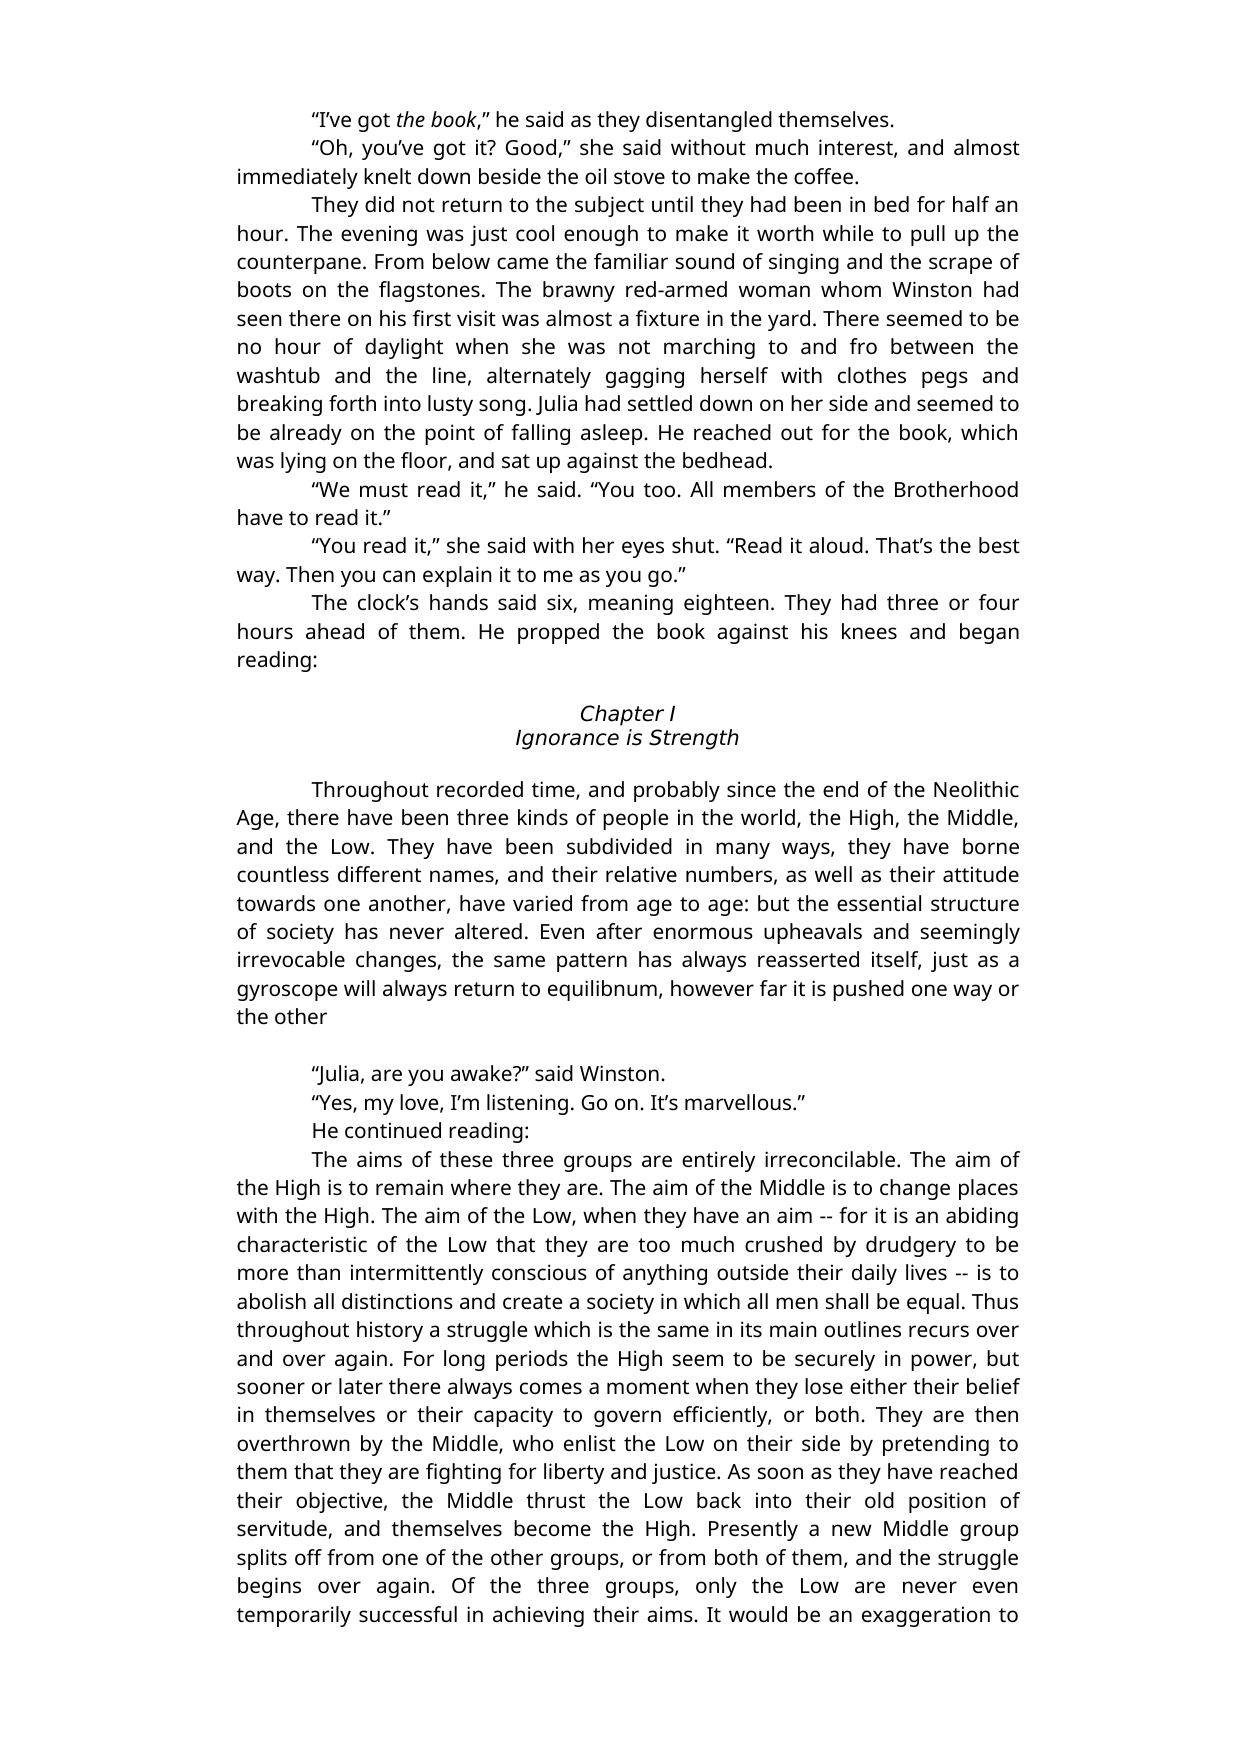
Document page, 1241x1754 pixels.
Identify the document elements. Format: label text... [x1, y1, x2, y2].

text “Julia, are you awake?” said Winston. [236, 1059, 1021, 1088]
text Ignorance is Strength [236, 726, 1021, 751]
text Chapter I [236, 702, 1021, 726]
text “You read it,” she said with her eyes shut. “Read it aloud. That’s the best way. Then you can explain it to me as you go.” [236, 532, 1021, 588]
text “I’ve got the book,” he said as they disentangled themselves. [236, 105, 1021, 133]
text They did not return to the subject until they had been in bed for half an hour. The evening was just cool enough to make it worth while to pull up the counterpane. From below came the familiar sound of singing and the scrape of boots on the flagstones. The brawny red-armed woman whom Winston had seen there on his first visit was almost a fixture in the yard. There seemed to be no hour of daylight when she was not marching to and fro between the washtub and the line, alternately gagging herself with clothes pegs and breaking forth into lusty song. Julia had settled down on her side and seemed to be already on the point of falling asleep. He reached out for the book, which was lying on the floor, and sat up against the bedhead. [236, 190, 1021, 475]
text “Yes, my love, I’m listening. Go on. It’s marvellous.” [236, 1088, 1021, 1116]
text The clock’s hands said six, meaning eighteen. They had three or four hours ahead of them. He propped the book against his knees and began reading: [236, 588, 1021, 674]
text “Oh, you’ve got it? Good,” she said without much interest, and almost immediately knelt down beside the oil stove to make the coffee. [236, 133, 1021, 190]
text Throughout recorded time, and probably since the end of the Neolithic Age, there have been three kinds of people in the world, the High, the Middle, and the Low. They have been subdivided in many ways, they have borne countless different names, and their relative numbers, as well as their attitude towards one another, have varied from age to age: but the essential structure of society has never altered. Even after enormous upheavals and seemingly irrevocable changes, the same pattern has always reasserted itself, just as a gyroscope will always return to equilibnum, however far it is pushed one way or the other [236, 775, 1021, 1031]
text The aims of these three groups are entirely irreconcilable. The aim of the High is to remain where they are. The aim of the Middle is to change places with the High. The aim of the Low, when they have an aim -- for it is an abiding characteristic of the Low that they are too much crushed by drudgery to be more than intermittently conscious of anything outside their daily lives -- is to abolish all distinctions and create a society in which all men shall be equal. Thus throughout history a struggle which is the same in its main outlines recurs over and over again. For long periods the High seem to be securely in power, but sooner or later there always comes a moment when they lose either their belief in themselves or their capacity to govern efficiently, or both. They are then overthrown by the Middle, who enlist the Low on their side by pretending to them that they are fighting for liberty and justice. As soon as they have reached their objective, the Middle thrust the Low back into their old position of servitude, and themselves become the High. Presently a new Middle group splits off from one of the other groups, or from both of them, and the struggle begins over again. Of the three groups, only the Low are never even temporarily successful in achieving their aims. It would be an exaggeration to [236, 1145, 1021, 1628]
text He continued reading: [236, 1116, 1021, 1145]
text “We must read it,” he said. “You too. All members of the Brotherhood have to read it.” [236, 475, 1021, 532]
